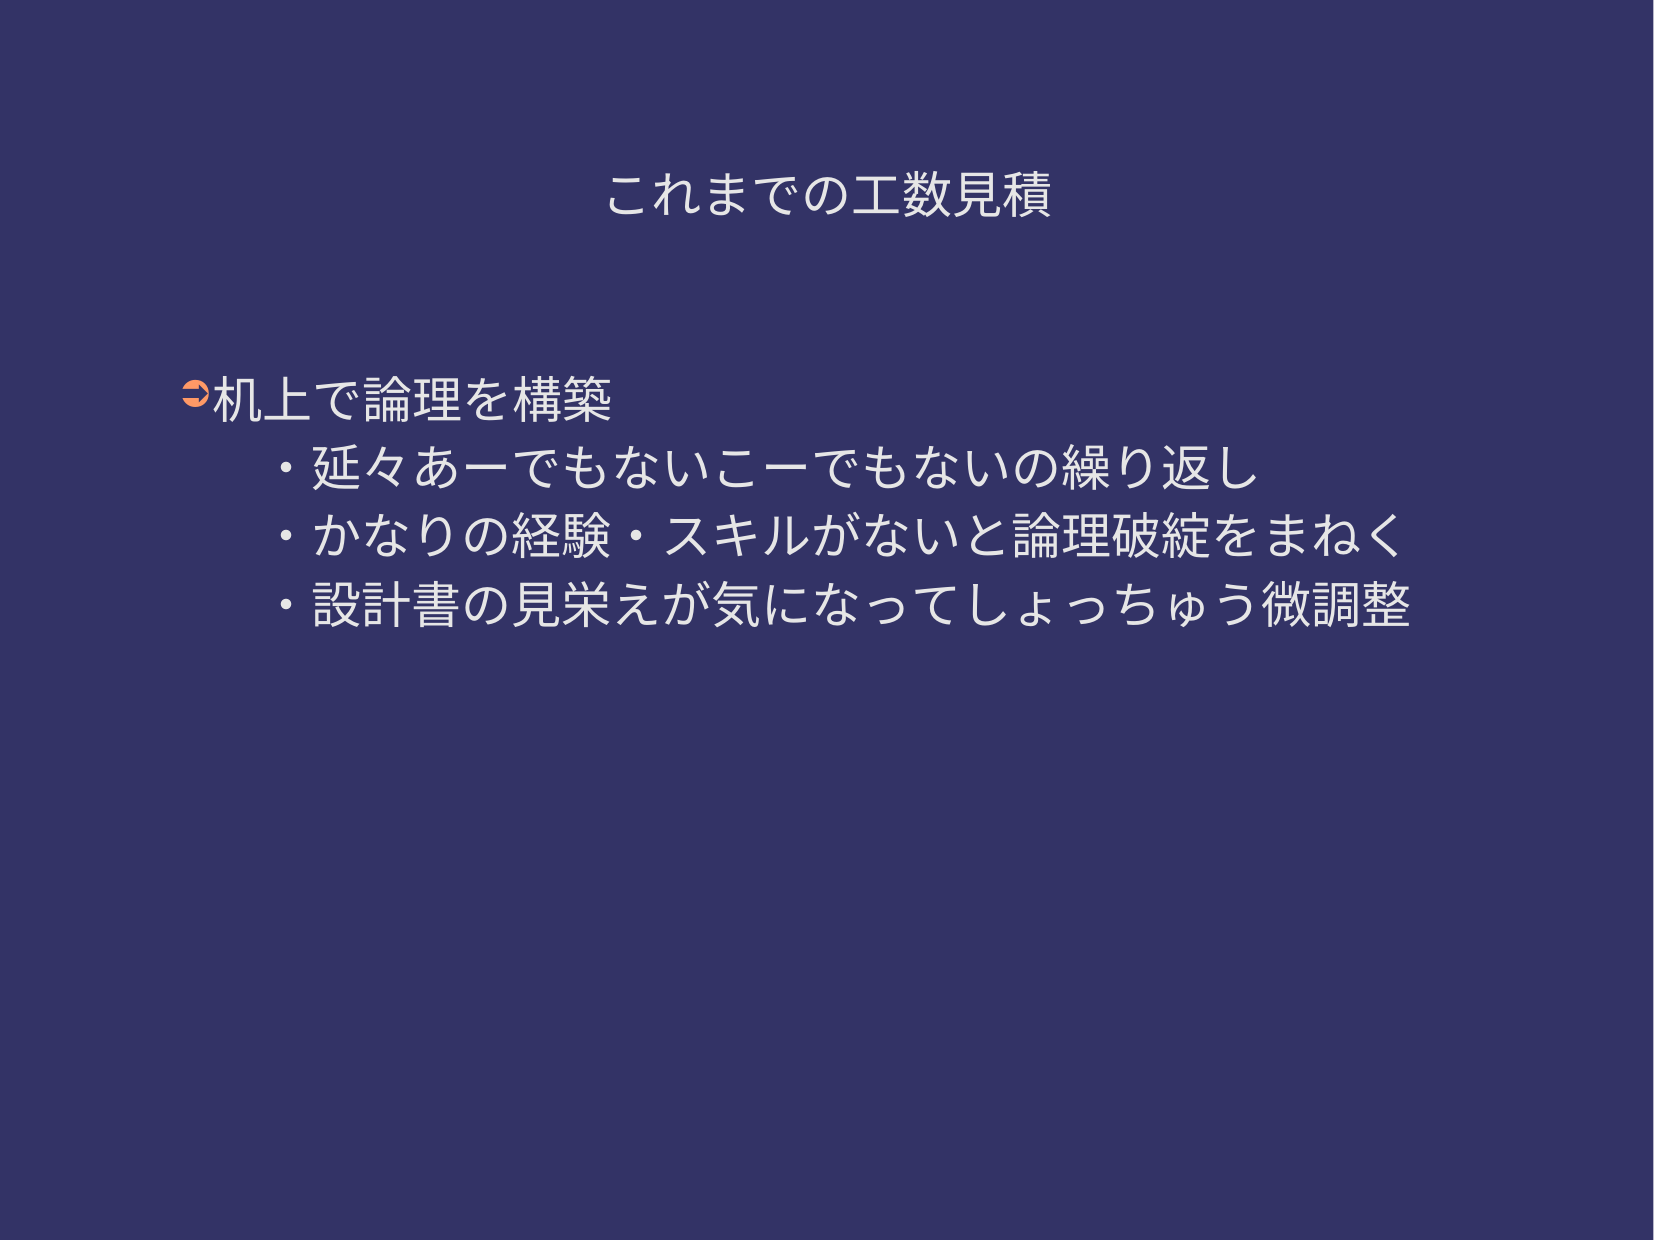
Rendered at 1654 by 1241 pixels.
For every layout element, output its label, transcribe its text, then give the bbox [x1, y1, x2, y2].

list 机上で論理を構築 ・延々あーでもないこーでもないの繰り返し ・かなりの経験・スキルがないと論理破綻をまねく ・設計書の見栄えが気になってしょっちゅう微調整 [178, 364, 1570, 1147]
title これまでの工数見積 [118, 90, 1536, 298]
